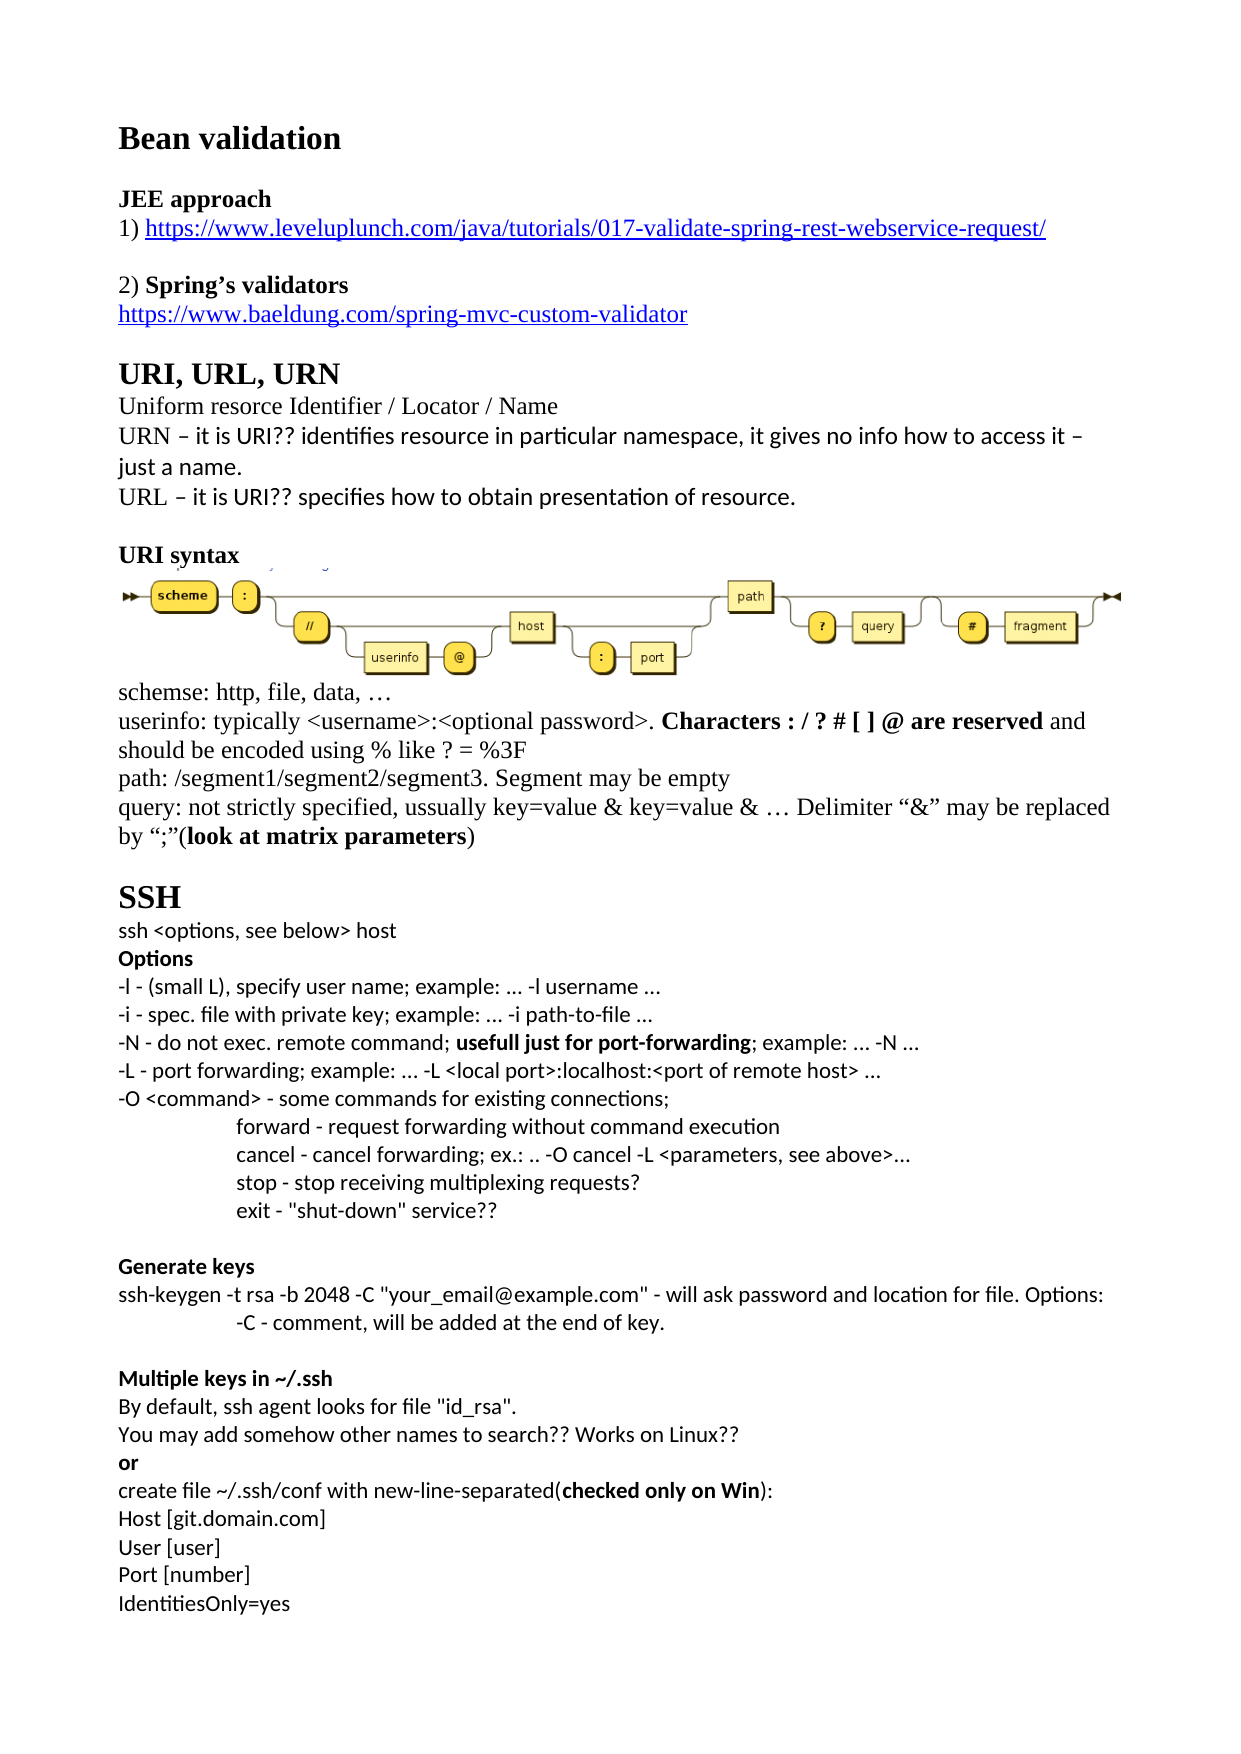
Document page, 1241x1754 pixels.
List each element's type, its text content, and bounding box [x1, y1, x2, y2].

text User [user] [118, 1533, 1122, 1561]
text Generate keys [118, 1252, 1122, 1280]
text 2) Spring’s validators [118, 270, 1122, 299]
text Port [number] [118, 1561, 1122, 1589]
text JEE approach [118, 184, 1122, 213]
text IdentitiesOnly=yes [118, 1589, 1122, 1617]
text -C - comment, will be added at the end of key. [118, 1308, 1122, 1336]
text URN – it is URI?? identifies resource in particular namespace, it gives no info how to access it – just a name. [118, 420, 1122, 481]
text URI, URL, URN [118, 356, 1122, 391]
text create file ~/.ssh/conf with new-line-separated(checked only on Win): [118, 1477, 1122, 1504]
text exit - "shut-down" service?? [118, 1196, 1122, 1224]
text -L - port forwarding; example: ... -L <local port>:localhost:<port of remote host> ... [118, 1056, 1122, 1084]
text path: /segment1/segment2/segment3. Segment may be empty [118, 763, 1122, 792]
text query: not strictly specified, ussually key=value & key=value & … Delimiter “&” may be replaced by “;”(look at matrix parameters) [118, 792, 1122, 850]
text forward - request forwarding without command execution [118, 1112, 1122, 1140]
text or [118, 1448, 1122, 1477]
text 1) https://www.leveluplunch.com/java/tutorials/017-validate-spring-rest-webservice-request/ [118, 213, 1122, 242]
text https://www.baeldung.com/spring-mvc-custom-validator [118, 299, 1122, 327]
text Uniform resorce Identifier / Locator / Name [118, 391, 1122, 420]
text cancel - cancel forwarding; ex.: .. -O cancel -L <parameters, see above>... [118, 1140, 1122, 1168]
text By default, ssh agent looks for file "id_rsa". [118, 1392, 1122, 1421]
text stop - stop receiving multiplexing requests? [118, 1168, 1122, 1196]
text ssh-keygen -t rsa -b 2048 -C "your_email@example.com" - will ask password and location for file. Options: [118, 1280, 1122, 1308]
text userinfo: typically <username>:<optional password>. Characters : / ? # [ ] @ are reserved and should be encoded using % like ? = %3F [118, 706, 1122, 763]
text Bean validation [118, 118, 1122, 156]
text -O <command> - some commands for existing connections; [118, 1084, 1122, 1112]
text -N - do not exec. remote command; usefull just for port-forwarding; example: ... -N ... [118, 1028, 1122, 1056]
text -l - (small L), specify user name; example: ... -l username ... [118, 972, 1122, 1000]
text -i - spec. file with private key; example: ... -i path-to-file ... [118, 1000, 1122, 1028]
text URI syntax [118, 540, 1122, 568]
text SSH [118, 878, 1122, 916]
text You may add somehow other names to search?? Works on Linux?? [118, 1421, 1122, 1448]
text Multiple keys in ~/.ssh [118, 1364, 1122, 1392]
text URL – it is URI?? specifies how to obtain presentation of resource. [118, 481, 1122, 512]
text Options [118, 944, 1122, 972]
text schemse: http, file, data, … [118, 678, 1122, 706]
text ssh <options, see below> host [118, 916, 1122, 944]
text Host [git.domain.com] [118, 1504, 1122, 1533]
